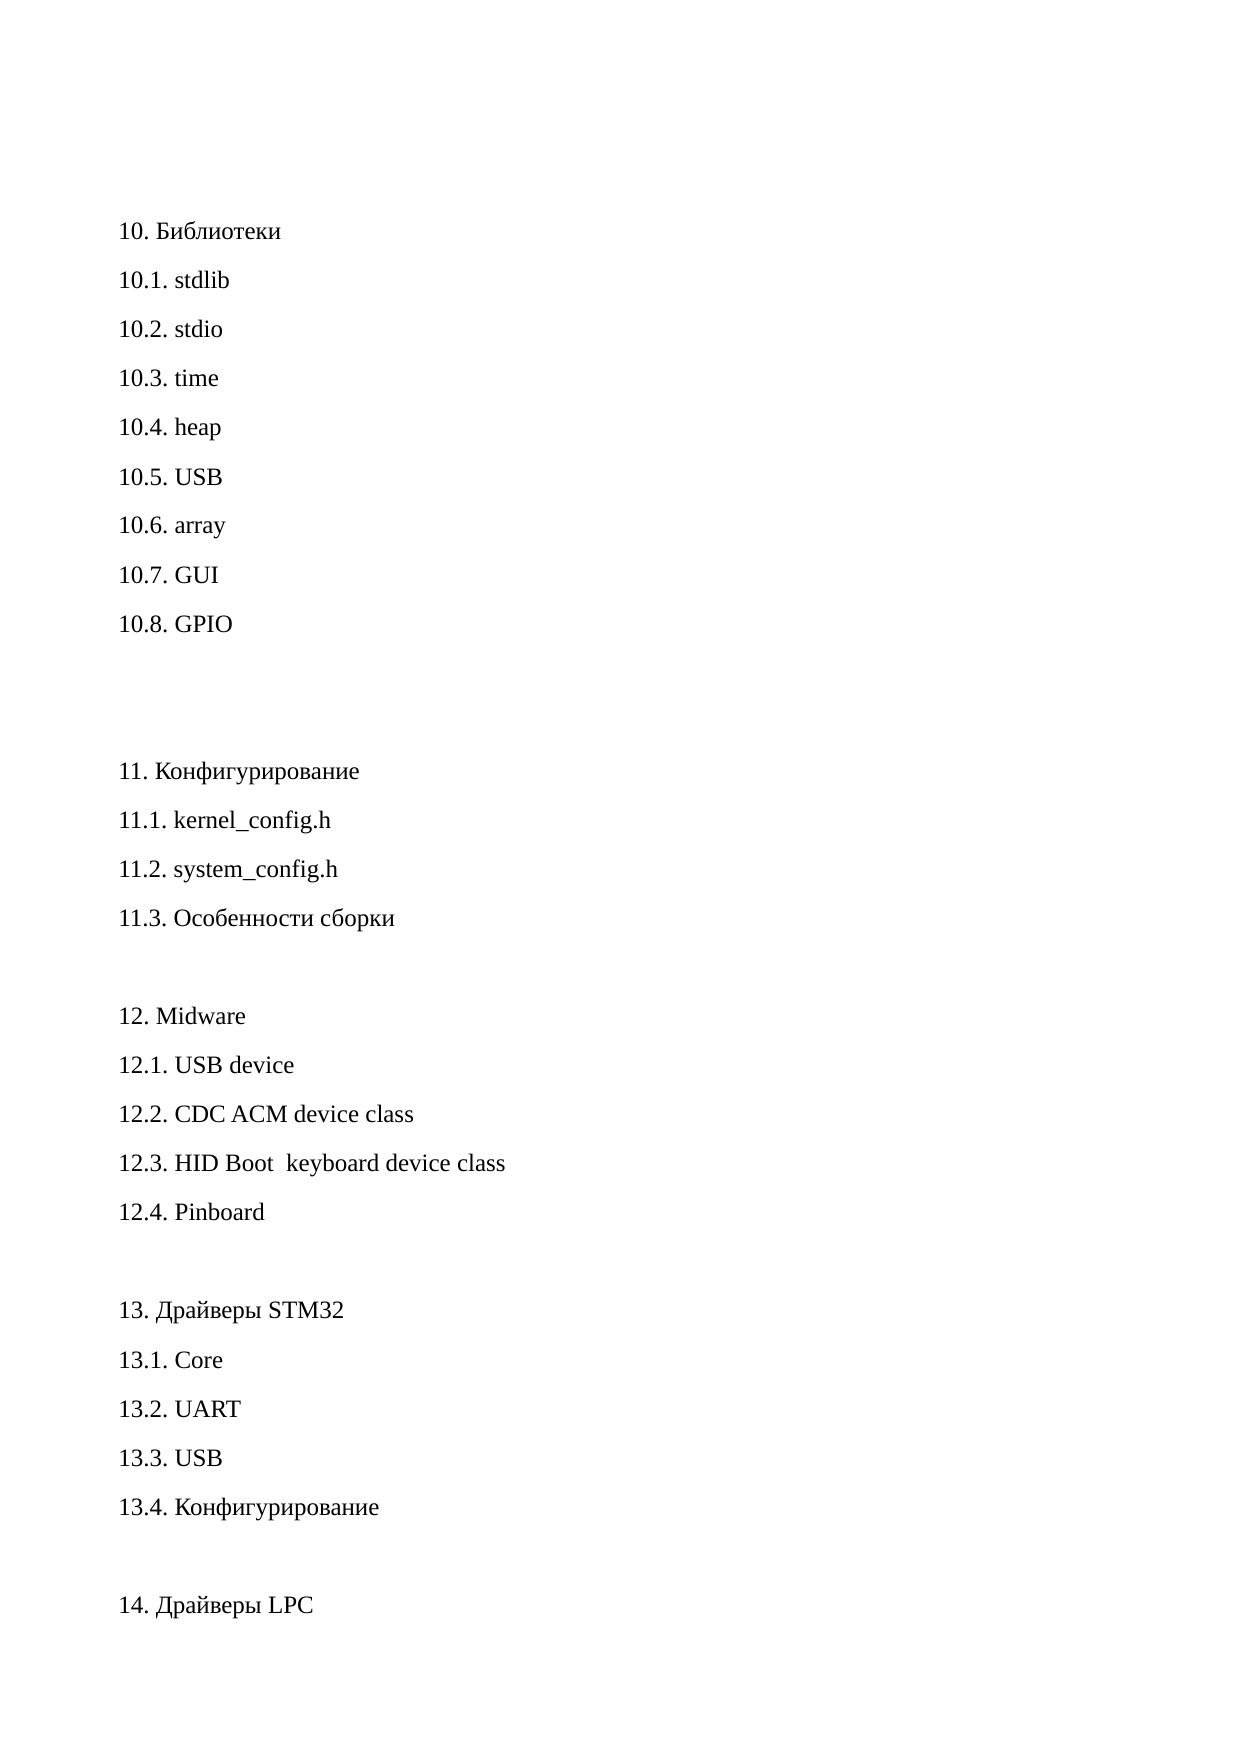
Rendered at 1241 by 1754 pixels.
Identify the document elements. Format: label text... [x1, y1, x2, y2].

text 14. Драйверы LPC [118, 1590, 1122, 1619]
text 12.4. Pinboard [118, 1197, 1122, 1226]
text 12.1. USB device [118, 1050, 1122, 1079]
text 11.3. Особенности сборки [118, 903, 1122, 932]
text 13.2. UART [118, 1394, 1122, 1422]
text 10.8. GPIO [118, 609, 1122, 637]
text 10.1. stdlib [118, 265, 1122, 294]
text 11.2. system_config.h [118, 854, 1122, 883]
text 13.1. Core [118, 1345, 1122, 1373]
text 12.3. HID Boot keyboard device class [118, 1148, 1122, 1177]
text 10. Библиотеки [118, 216, 1122, 245]
text 12. Midware [118, 1001, 1122, 1030]
text 10.4. heap [118, 412, 1122, 441]
text 13.3. USB [118, 1443, 1122, 1472]
text 10.2. stdio [118, 314, 1122, 343]
text 10.3. time [118, 363, 1122, 392]
text 12.2. CDC ACM device class [118, 1099, 1122, 1128]
text 11. Конфигурирование [118, 756, 1122, 785]
text 13.4. Конфигурирование [118, 1492, 1122, 1521]
text 10.5. USB [118, 462, 1122, 490]
text 13. Драйверы STM32 [118, 1296, 1122, 1324]
text 10.6. array [118, 511, 1122, 539]
text 11.1. kernel_config.h [118, 805, 1122, 834]
text 10.7. GUI [118, 560, 1122, 588]
